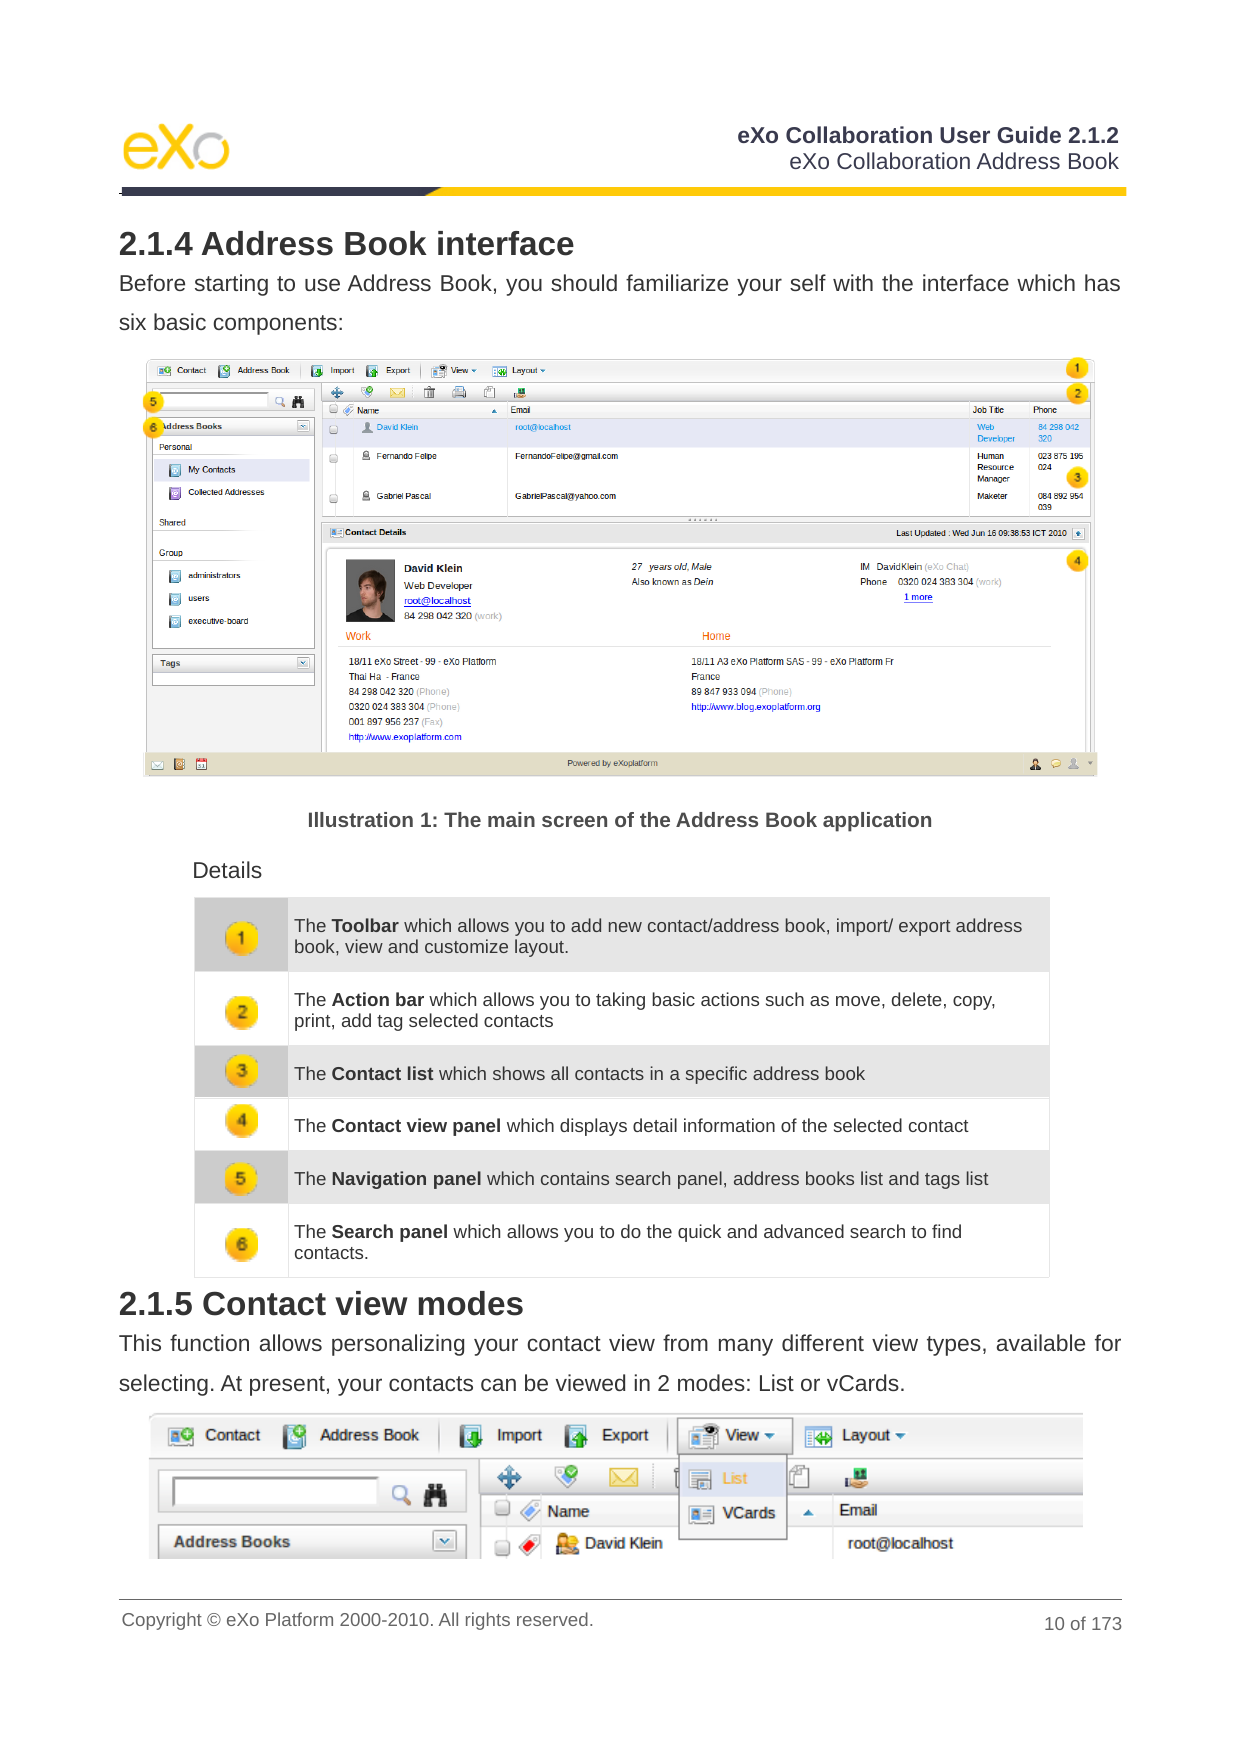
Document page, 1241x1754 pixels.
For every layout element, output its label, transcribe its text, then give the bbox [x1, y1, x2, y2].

table_cell [195, 1204, 288, 1277]
picture [224, 1228, 258, 1262]
table_header [195, 898, 288, 971]
picture [224, 1104, 258, 1138]
picture [123, 123, 230, 170]
table_cell The Search panel which allows you to do the quick and advanced search to find contacts. [289, 1204, 1049, 1277]
table_cell The Contact view panel which displays detail information of the selected contact [289, 1099, 1049, 1150]
text This function allows personalizing your contact view from many different view types, available for selecting. At present, your contacts can be viewed in 2 modes: List or vCards. [118, 1330, 1122, 1396]
picture [224, 1162, 258, 1196]
text Details [118, 777, 1122, 883]
picture [148, 1409, 1083, 1559]
picture [142, 354, 1098, 777]
table_cell [195, 1099, 288, 1137]
table_header The Toolbar which allows you to add new contact/address book, import/ export address book, view and customize layout. [289, 898, 1049, 971]
table_cell [195, 1046, 288, 1054]
table_cell [195, 972, 288, 1045]
picture [224, 921, 258, 956]
table_cell The Navigation panel which contains search panel, address books list and tags list [289, 1151, 1049, 1203]
table_cell The Contact list which shows all contacts in a specific address book [289, 1046, 1049, 1097]
table_cell [195, 1151, 288, 1203]
text Illustration 1: The main screen of the Address Book application [135, 777, 1105, 832]
picture [121, 187, 1127, 196]
subtitle Contact view modes [118, 1284, 1122, 1323]
table_cell [195, 1055, 288, 1097]
subtitle Address Book interface [118, 223, 1122, 262]
table_cell [195, 1138, 288, 1150]
text Before starting to use Address Book, you should familiarize your self with the interface which has six basic components: [118, 269, 1122, 335]
picture [224, 1054, 258, 1088]
table_cell The Action bar which allows you to taking basic actions such as move, delete, copy, print, add tag selected contacts [289, 972, 1049, 1045]
picture [224, 996, 258, 1030]
